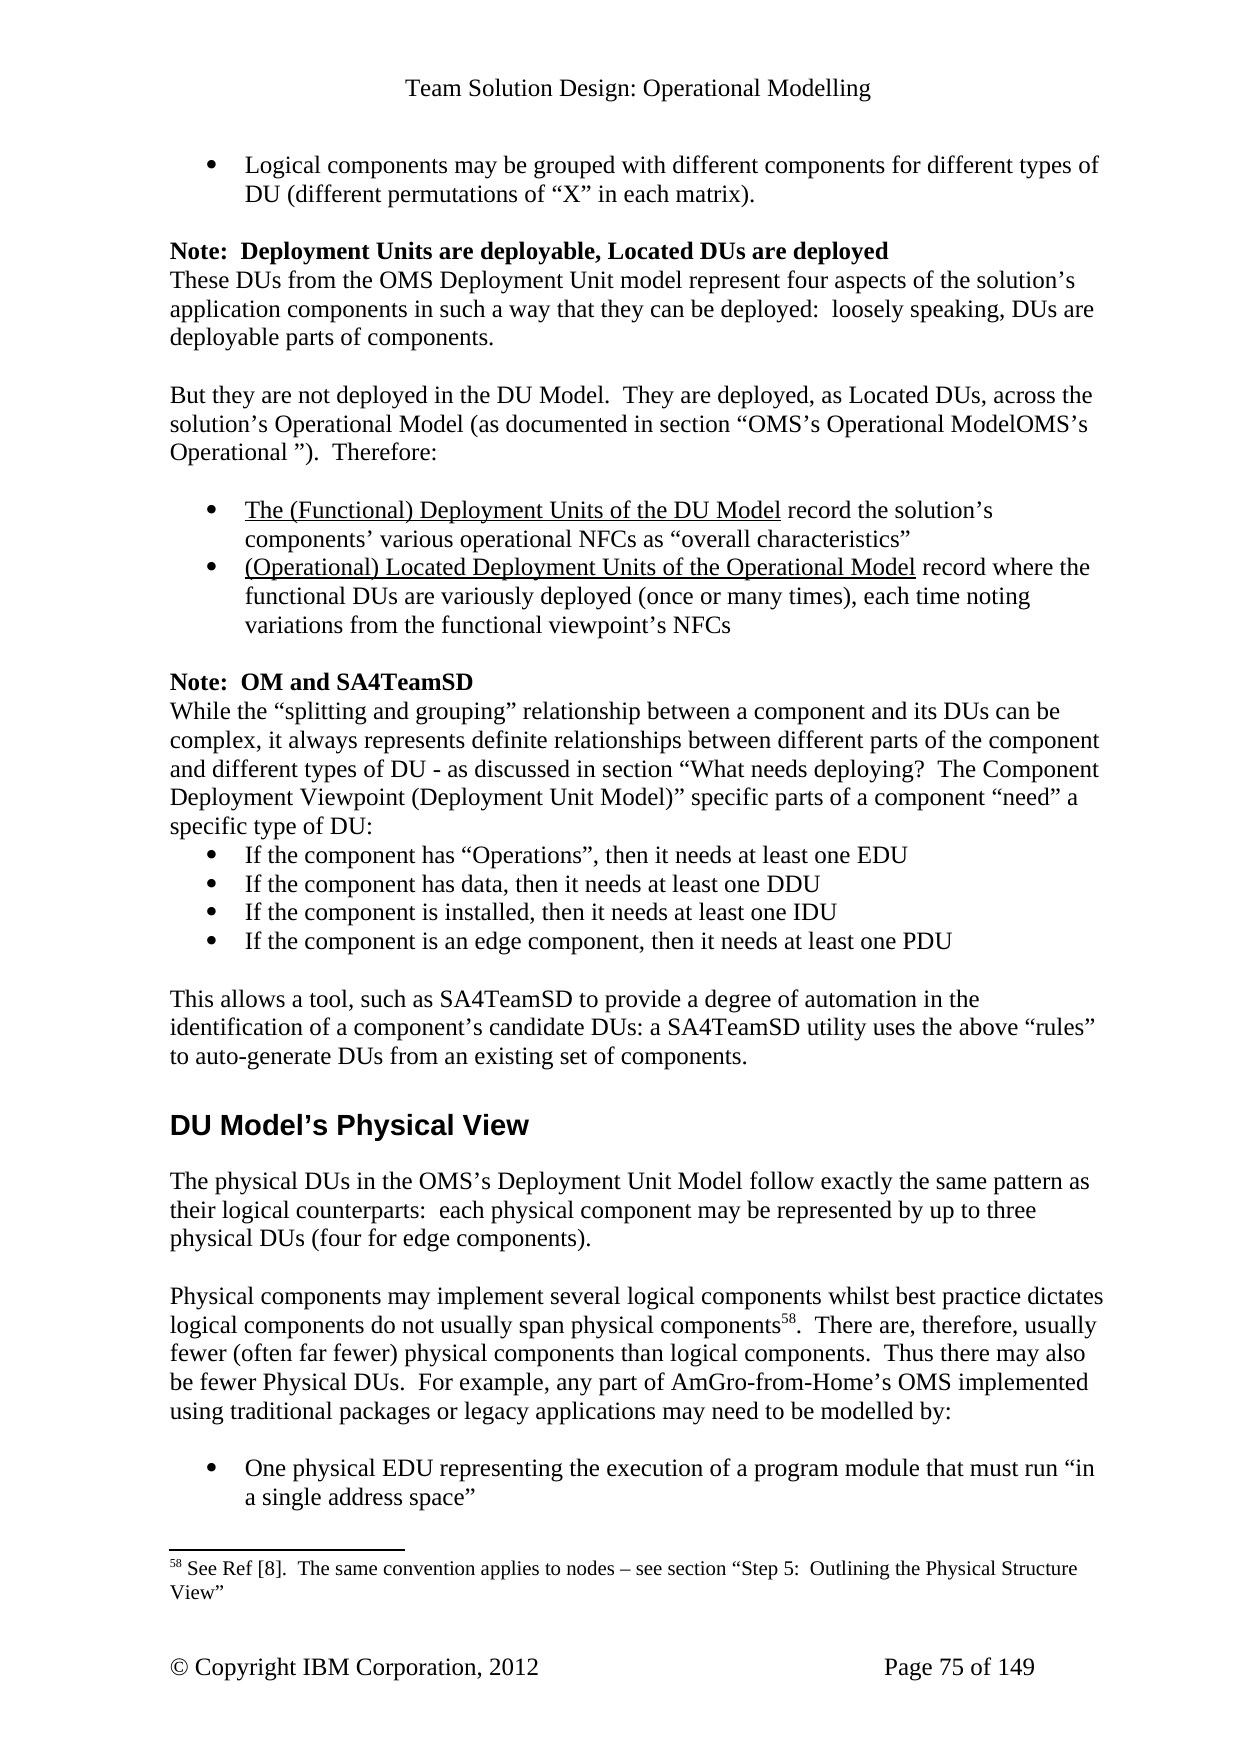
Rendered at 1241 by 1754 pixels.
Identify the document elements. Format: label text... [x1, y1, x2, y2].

list If the component is installed, then it needs at least one IDU [207, 897, 1107, 926]
list If the component is an edge component, then it needs at least one PDU [207, 926, 1107, 955]
list If the component has data, then it needs at least one DDU [207, 869, 1107, 897]
text This allows a tool, such as SA4TeamSD to provide a degree of automation in the identification of a component’s candidate DUs: a SA4TeamSD utility uses the above “rules” to auto-generate DUs from an existing set of components. [169, 984, 1107, 1070]
list The (Functional) Deployment Units of the DU Model record the solution’s components’ various operational NFCs as “overall characteristics” [207, 495, 1107, 552]
list If the component has “Operations”, then it needs at least one EDU [207, 840, 1107, 869]
list One physical EDU representing the execution of a program module that must run “in a single address space” [207, 1453, 1107, 1511]
list Logical components may be grouped with different components for different types of DU (different permutations of “X” in each matrix). [207, 150, 1107, 207]
list (Operational) Located Deployment Units of the Operational Model record where the functional DUs are variously deployed (once or many times), each time noting variations from the functional viewpoint’s NFCs [207, 552, 1107, 639]
subtitle DU Model’s Physical View [169, 1107, 1107, 1141]
text The physical DUs in the OMS’s Deployment Unit Model follow exactly the same pattern as their logical counterparts: each physical component may be represented by up to three physical DUs (four for edge components). [169, 1166, 1107, 1252]
text Note: OM and SA4TeamSD While the “splitting and grouping” relationship between a component and its DUs can be complex, it always represents definite relationships between different parts of the component and different types of DU - as discussed in section “What needs deploying? The Component Deployment Viewpoint (Deployment Unit Model)” specific parts of a component “need” a specific type of DU: [169, 667, 1107, 840]
text Note: Deployment Units are deployable, Located DUs are deployed [169, 236, 1107, 265]
text But they are not deployed in the DU Model. They are deployed, as Located DUs, across the solution’s Operational Model (as documented in section “OMS’s Operational ModelOMS’s Operational ”). Therefore: [169, 380, 1107, 466]
text See Ref [5]. The same convention applies to nodes – see section “Step 5: Outlining the Physical Structure View” [169, 1556, 1107, 1604]
text These DUs from the OMS Deployment Unit model represent four aspects of the solution’s application components in such a way that they can be deployed: loosely speaking, DUs are deployable parts of components. [169, 265, 1107, 351]
text Physical components may implement several logical components whilst best practice dictates logical components do not usually span physical components. There are, therefore, usually fewer (often far fewer) physical components than logical components. Thus there may also be fewer Physical DUs. For example, any part of AmGro-from-Home’s OMS implemented using traditional packages or legacy applications may need to be modelled by: [169, 1281, 1107, 1425]
